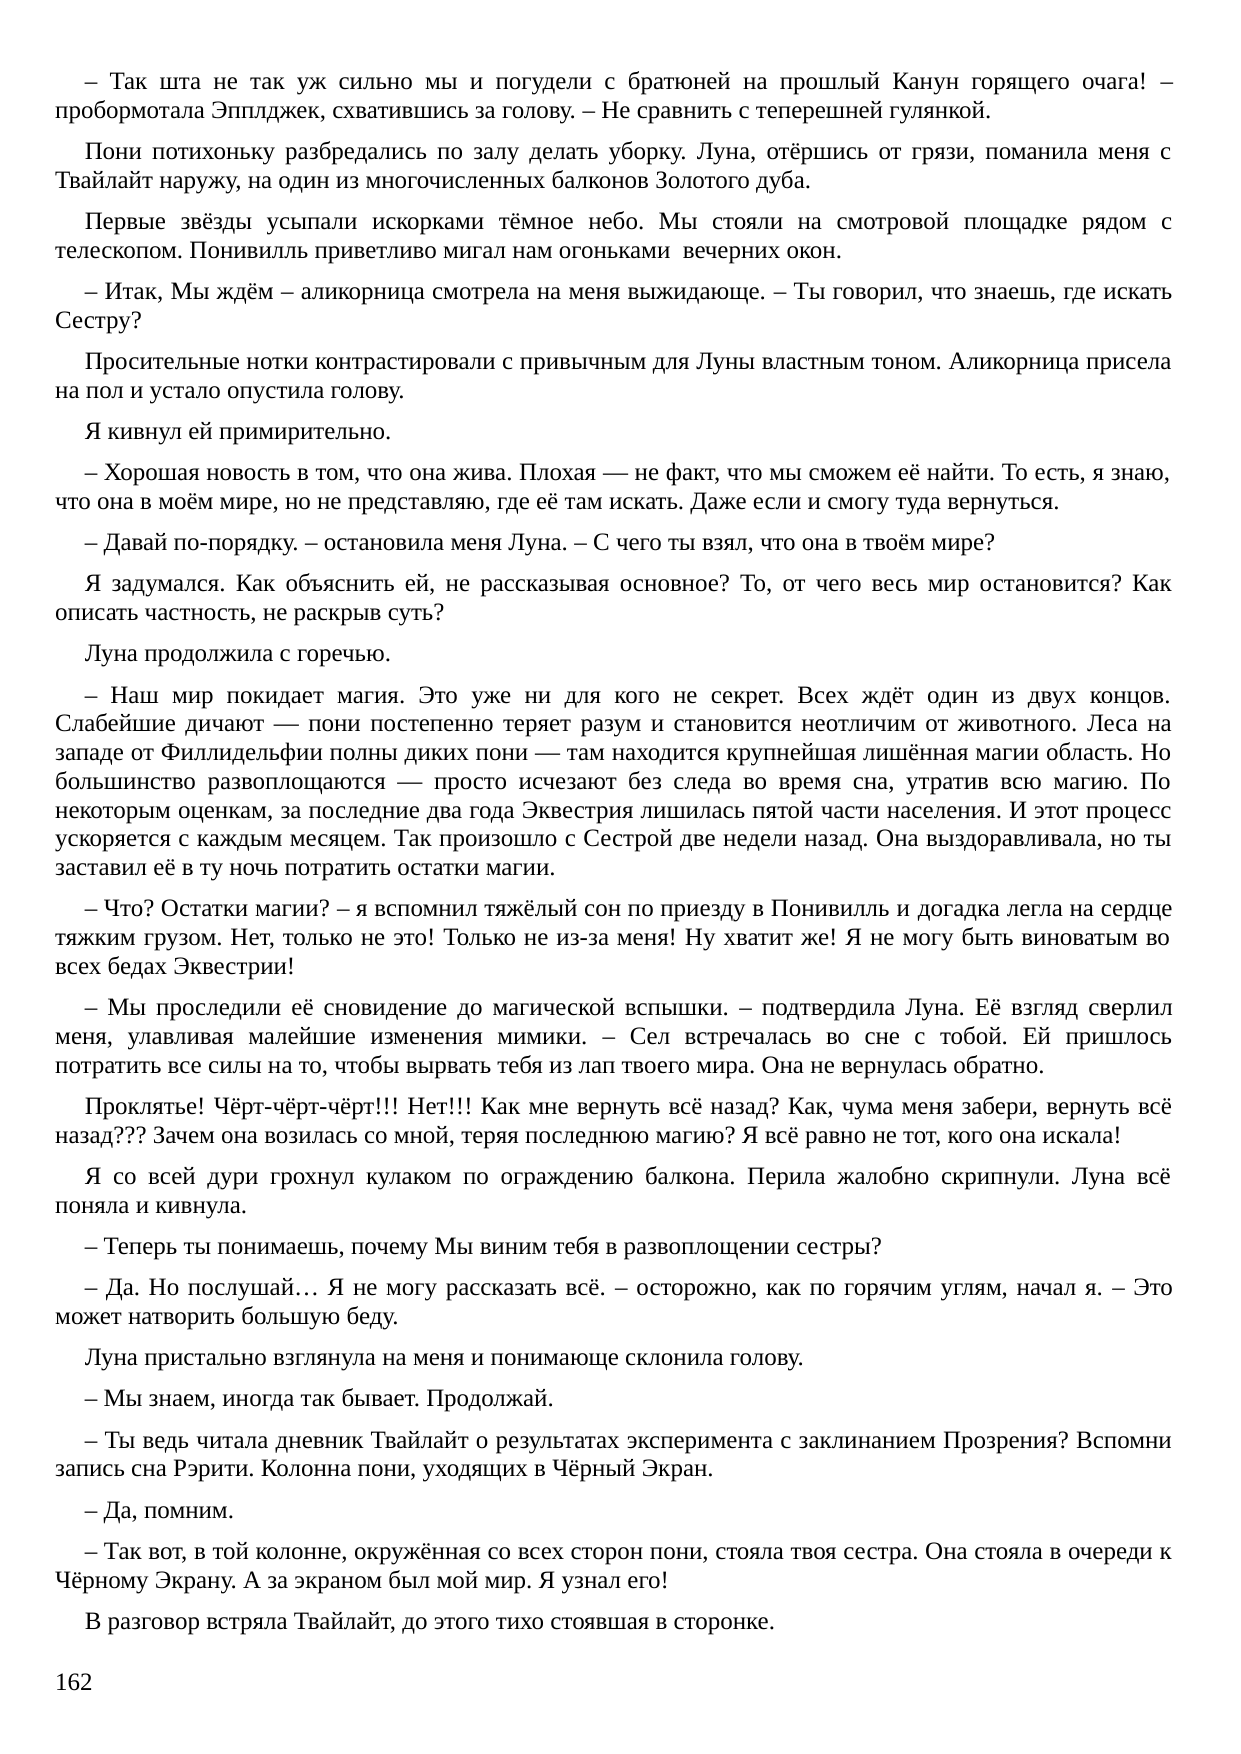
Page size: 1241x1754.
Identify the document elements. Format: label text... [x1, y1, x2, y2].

text – Да. Но послушай… Я не могу рассказать всё. – осторожно, как по горячим углям, начал я. – Это может натворить большую беду. [55, 1272, 1173, 1330]
text – Мы проследили её сновидение до магической вспышки. – подтвердила Луна. Её взгляд сверлил меня, улавливая малейшие изменения мимики. – Сел встречалась во сне с тобой. Ей пришлось потратить все силы на то, чтобы вырвать тебя из лап твоего мира. Она не вернулась обратно. [55, 992, 1173, 1078]
text Я кивнул ей примирительно. [55, 416, 1173, 445]
text – Наш мир покидает магия. Это уже ни для кого не секрет. Всех ждёт один из двух концов. Слабейшие дичают — пони постепенно теряет разум и становится неотличим от животного. Леса на западе от Филлидельфии полны диких пони — там находится крупнейшая лишённая магии область. Но большинство развоплощаются — просто исчезают без следа во время сна, утратив всю магию. По некоторым оценкам, за последние два года Эквестрия лишилась пятой части населения. И этот процесс ускоряется с каждым месяцем. Так произошло с Сестрой две недели назад. Она выздоравливала, но ты заставил её в ту ночь потратить остатки магии. [55, 680, 1173, 881]
text – Теперь ты понимаешь, почему Мы виним тебя в развоплощении сестры? [55, 1231, 1173, 1260]
text Луна продолжила с горечью. [55, 638, 1173, 667]
text В разговор встряла Твайлайт, до этого тихо стоявшая в сторонке. [55, 1606, 1173, 1635]
text – Что? Остатки магии? – я вспомнил тяжёлый сон по приезду в Понивилль и догадка легла на сердце тяжким грузом. Нет, только не это! Только не из-за меня! Ну хватит же! Я не могу быть виноватым во всех бедах Эквестрии! [55, 893, 1173, 980]
text – Да, помним. [55, 1495, 1173, 1523]
text Просительные нотки контрастировали с привычным для Луны властным тоном. Аликорница присела на пол и устало опустила голову. [55, 346, 1173, 403]
text – Давай по-порядку. – остановила меня Луна. – С чего ты взял, что она в твоём мире? [55, 527, 1173, 556]
text – Итак, Мы ждём – аликорница смотрела на меня выжидающе. – Ты говорил, что знаешь, где искать Сестру? [55, 276, 1173, 333]
text – Ты ведь читала дневник Твайлайт о результатах эксперимента с заклинанием Прозрения? Вспомни запись сна Рэрити. Колонна пони, уходящих в Чёрный Экран. [55, 1425, 1173, 1482]
text – Мы знаем, иногда так бывает. Продолжай. [55, 1383, 1173, 1412]
text Первые звёзды усыпали искорками тёмное небо. Мы стояли на смотровой площадке рядом с телескопом. Понивилль приветливо мигал нам огоньками вечерних окон. [55, 206, 1173, 263]
text – Так вот, в той колонне, окружённая со всех сторон пони, стояла твоя сестра. Она стояла в очереди к Чёрному Экрану. А за экраном был мой мир. Я узнал его! [55, 1536, 1173, 1593]
text Я со всей дури грохнул кулаком по ограждению балкона. Перила жалобно скрипнули. Луна всё поняла и кивнула. [55, 1161, 1173, 1218]
text Проклятье! Чёрт-чёрт-чёрт!!! Нет!!! Как мне вернуть всё назад? Как, чума меня забери, вернуть всё назад??? Зачем она возилась со мной, теряя последнюю магию? Я всё равно не тот, кого она искала! [55, 1091, 1173, 1148]
text – Так шта не так уж сильно мы и погудели с братюней на прошлый Канун горящего очага! – пробормотала Эпплджек, схватившись за голову. – Не сравнить с теперешней гулянкой. [55, 66, 1173, 123]
text Я задумался. Как объяснить ей, не рассказывая основное? То, от чего весь мир остановится? Как описать частность, не раскрыв суть? [55, 568, 1173, 626]
text Луна пристально взглянула на меня и понимающе склонила голову. [55, 1342, 1173, 1371]
text Пони потихоньку разбредались по залу делать уборку. Луна, отёршись от грязи, поманила меня с Твайлайт наружу, на один из многочисленных балконов Золотого дуба. [55, 136, 1173, 193]
text – Хорошая новость в том, что она жива. Плохая — не факт, что мы сможем её найти. То есть, я знаю, что она в моём мире, но не представляю, где её там искать. Даже если и смогу туда вернуться. [55, 457, 1173, 515]
